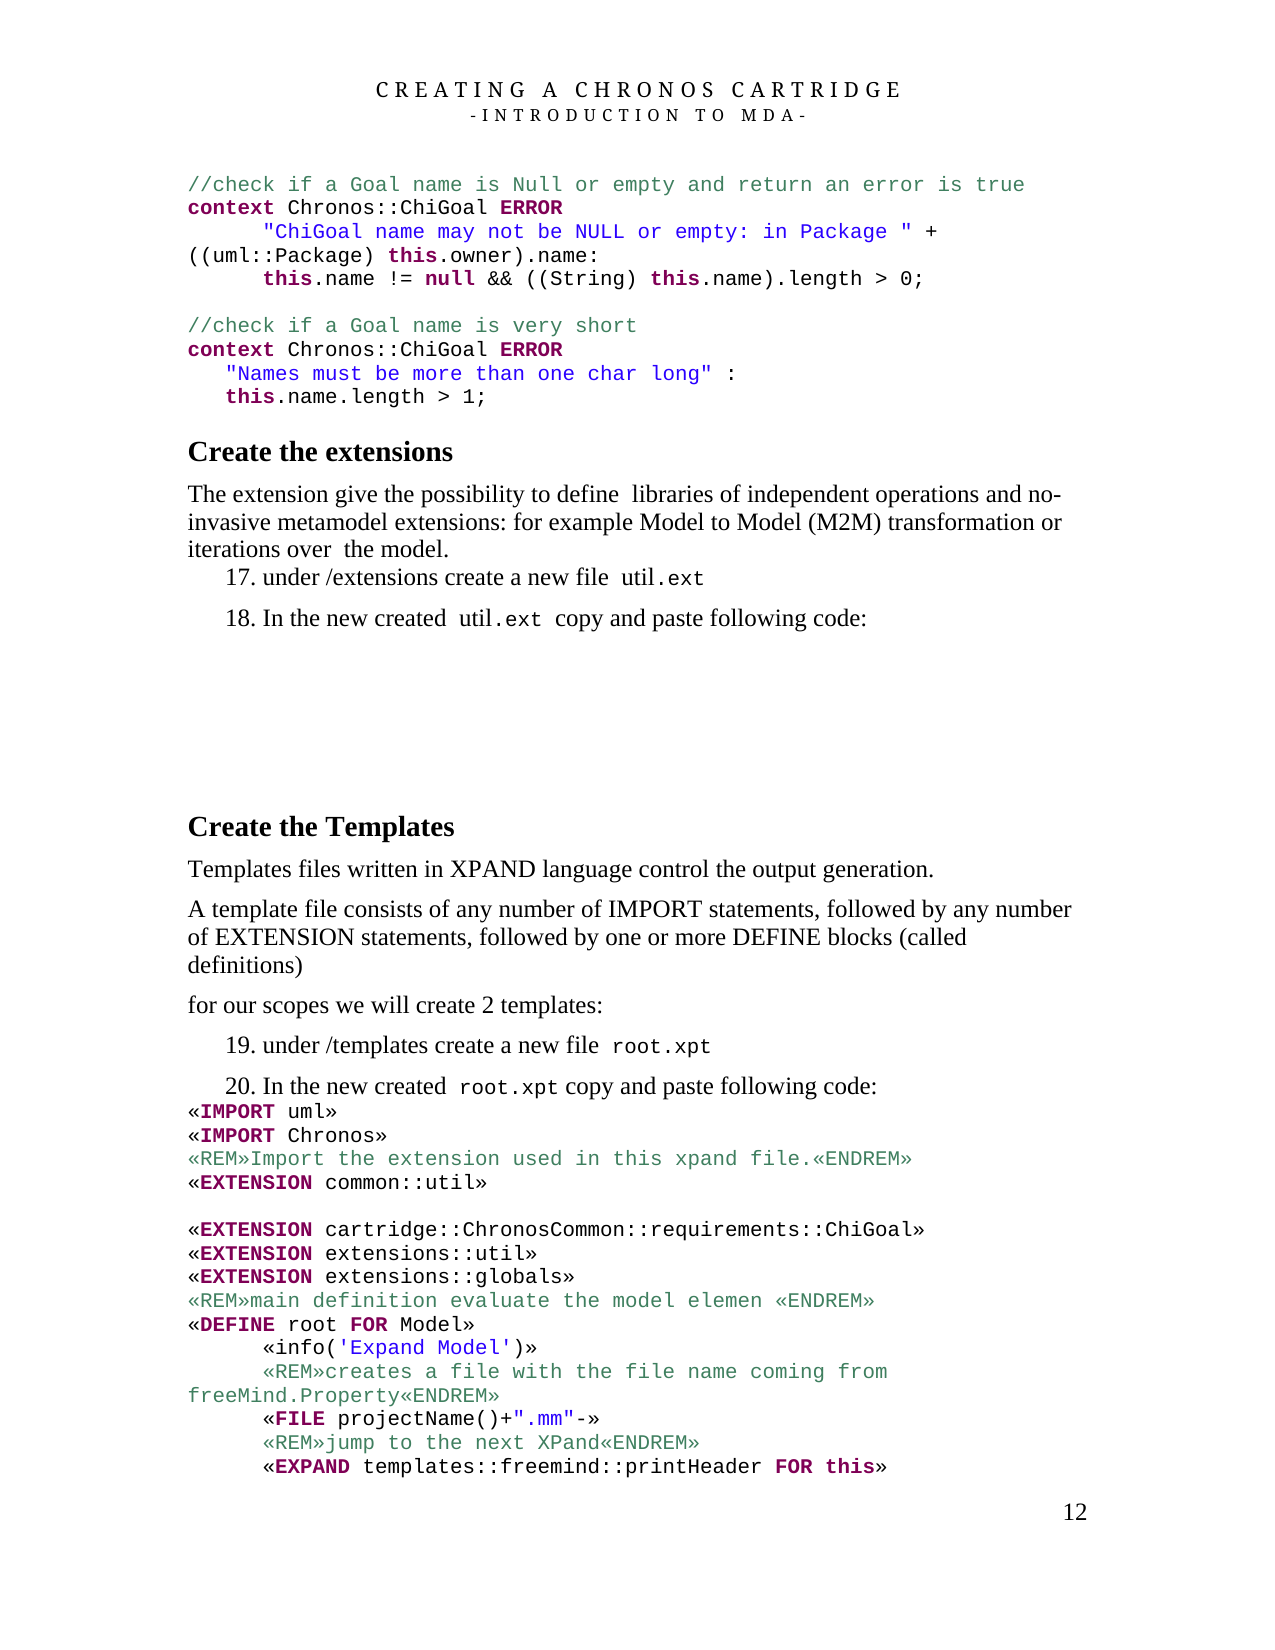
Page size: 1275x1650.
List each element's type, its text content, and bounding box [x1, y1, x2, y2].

text The extension give the possibility to define libraries of independent operations and no-invasive metamodel extensions: for example Model to Model (M2M) transformation or iterations over the model. [187, 480, 1087, 563]
text «info('Expand Model')» [187, 1337, 1087, 1361]
list In the new created util.ext copy and paste following code: [225, 604, 1087, 688]
text «EXTENSION common::util» [187, 1172, 1087, 1196]
list In the new created root.xpt copy and paste following code: [225, 1072, 1087, 1101]
text «REM»Import the extension used in this xpand file.«ENDREM» [187, 1148, 1087, 1172]
text context Chronos::ChiGoal ERROR [187, 197, 1087, 221]
text «EXTENSION extensions::util» [187, 1243, 1087, 1266]
text «EXTENSION extensions::globals» [187, 1266, 1087, 1290]
text A template file consists of any number of IMPORT statements, followed by any number of EXTENSION statements, followed by one or more DEFINE blocks (called definitions) [187, 896, 1087, 979]
subtitle Create the Templates [187, 811, 1087, 843]
text «FILE projectName()+".mm"-» [187, 1408, 1087, 1432]
text «EXTENSION cartridge::ChronosCommon::requirements::ChiGoal» [187, 1219, 1087, 1243]
text context Chronos::ChiGoal ERROR [187, 339, 1087, 363]
text this.name.length > 1; [187, 386, 1087, 410]
subtitle Create the extensions [187, 435, 1087, 467]
text //check if a Goal name is very short [187, 316, 1087, 339]
text «REM»main definition evaluate the model elemen «ENDREM» [187, 1290, 1087, 1314]
text "Names must be more than one char long" : [187, 363, 1087, 386]
text «IMPORT uml» [187, 1101, 1087, 1124]
list under /extensions create a new file util.ext [225, 563, 1087, 592]
text «REM»creates a file with the file name coming from freeMind.Property«ENDREM» [187, 1361, 1087, 1408]
text Templates files written in XPAND language control the output generation. [187, 855, 1087, 883]
text "ChiGoal name may not be NULL or empty: in Package " + ((uml::Package) this.owner).name: [187, 221, 1087, 268]
text «EXPAND templates::freemind::printHeader FOR this» [187, 1456, 1087, 1479]
text «DEFINE root FOR Model» [187, 1314, 1087, 1337]
list under /templates create a new file root.xpt [225, 1031, 1087, 1060]
text «IMPORT Chronos» [187, 1124, 1087, 1148]
text this.name != null && ((String) this.name).length > 0; [187, 268, 1087, 292]
text //check if a Goal name is Null or empty and return an error is true [187, 174, 1087, 197]
text «REM»jump to the next XPand«ENDREM» [187, 1432, 1087, 1456]
text for our scopes we will create 2 templates: [187, 991, 1087, 1019]
